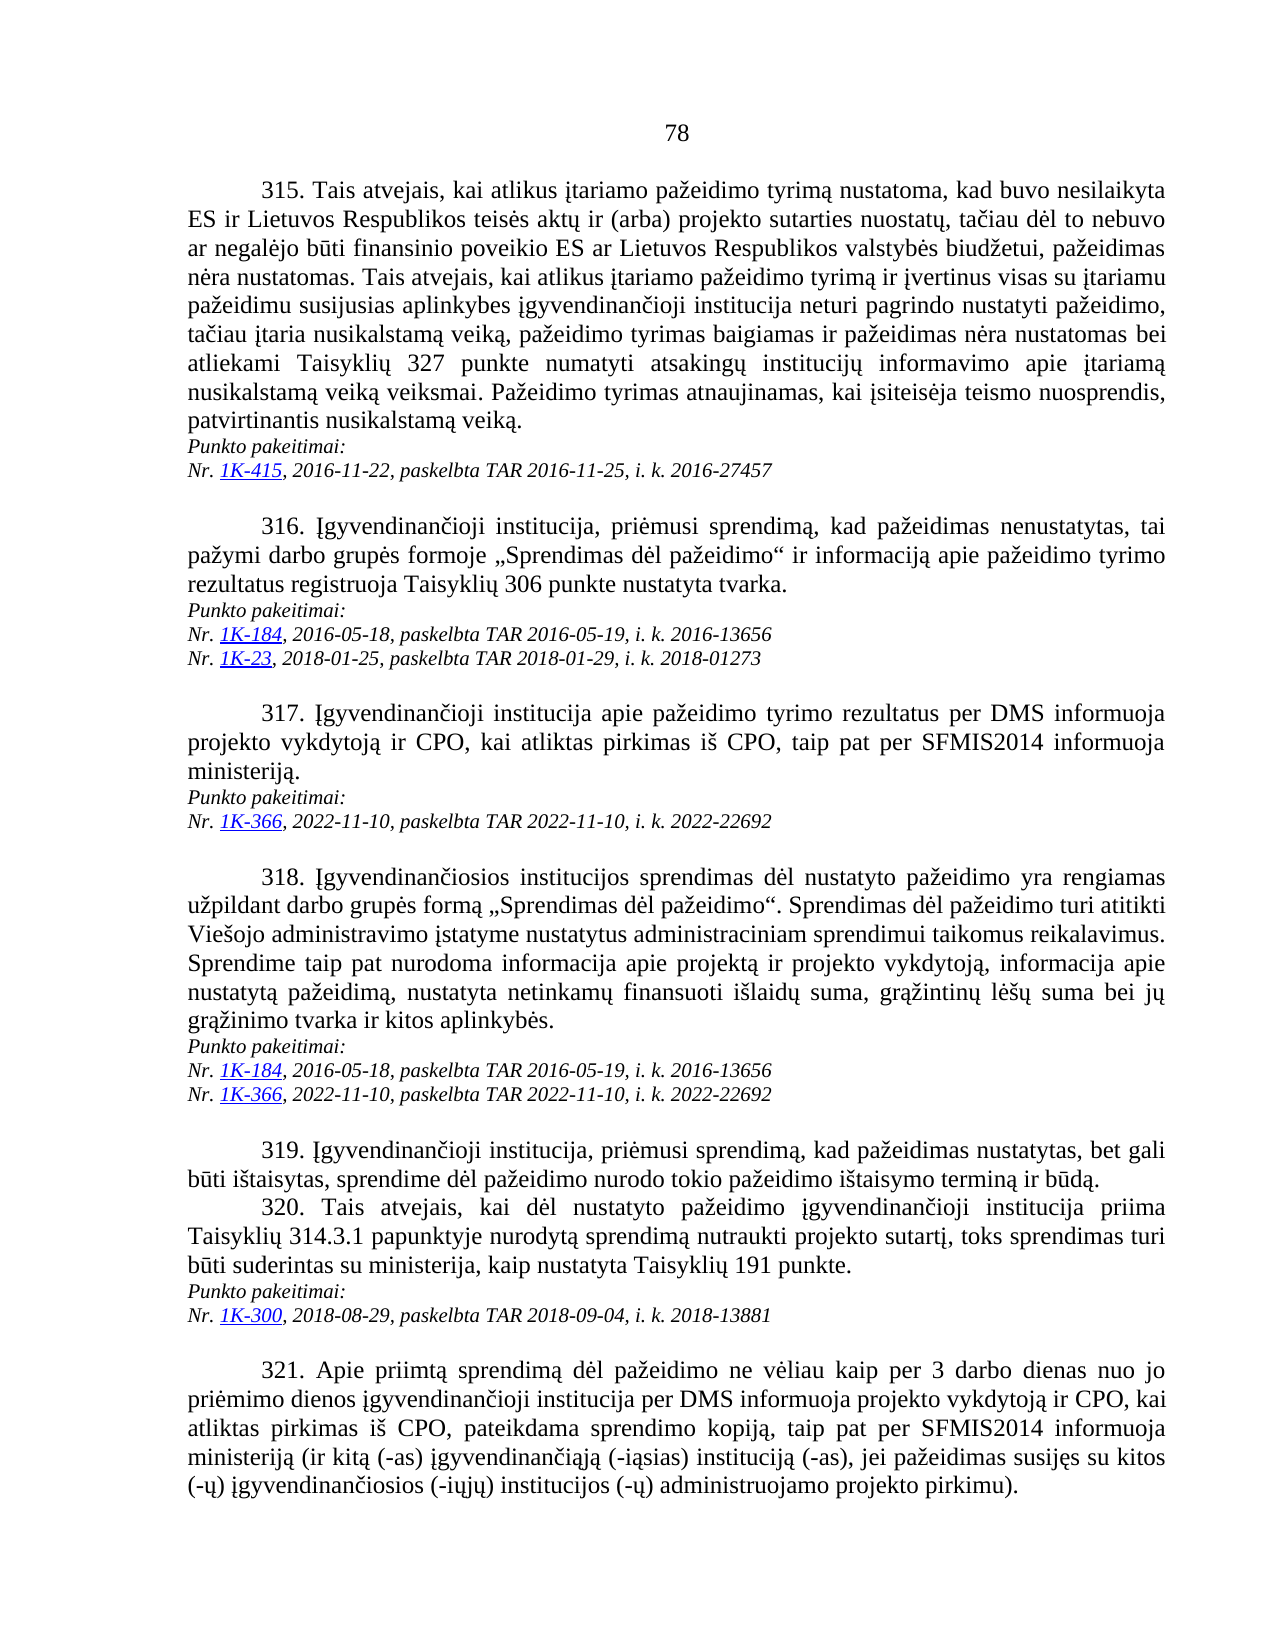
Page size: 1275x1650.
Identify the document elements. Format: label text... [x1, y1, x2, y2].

text Punkto pakeitimai: [187, 434, 1167, 458]
text 320. Tais atvejais, kai dėl nustatyto pažeidimo įgyvendinančioji institucija priima Taisyklių 314.3.1 papunktyje nurodytą sprendimą nutraukti projekto sutartį, toks sprendimas turi būti suderintas su ministerija, kaip nustatyta Taisyklių 191 punkte. [187, 1192, 1167, 1279]
text Nr. 1K-23, 2018-01-25, paskelbta TAR 2018-01-29, i. k. 2018-01273 [187, 646, 1167, 670]
text 319. Įgyvendinančioji institucija, priėmusi sprendimą, kad pažeidimas nustatytas, bet gali būti ištaisytas, sprendime dėl pažeidimo nurodo tokio pažeidimo ištaisymo terminą ir būdą. [187, 1135, 1167, 1192]
text 315. Tais atvejais, kai atlikus įtariamo pažeidimo tyrimą nustatoma, kad buvo nesilaikyta ES ir Lietuvos Respublikos teisės aktų ir (arba) projekto sutarties nuostatų, tačiau dėl to nebuvo ar negalėjo būti finansinio poveikio ES ar Lietuvos Respublikos valstybės biudžetui, pažeidimas nėra nustatomas. Tais atvejais, kai atlikus įtariamo pažeidimo tyrimą ir įvertinus visas su įtariamu pažeidimu susijusias aplinkybes įgyvendinančioji institucija neturi pagrindo nustatyti pažeidimo, tačiau įtaria nusikalstamą veiką, pažeidimo tyrimas baigiamas ir pažeidimas nėra nustatomas bei atliekami Taisyklių 327 punkte numatyti atsakingų institucijų informavimo apie įtariamą nusikalstamą veiką veiksmai. Pažeidimo tyrimas atnaujinamas, kai įsiteisėja teismo nuosprendis, patvirtinantis nusikalstamą veiką. [187, 176, 1167, 434]
text Nr. 1K-300, 2018-08-29, paskelbta TAR 2018-09-04, i. k. 2018-13881 [187, 1303, 1167, 1327]
text Punkto pakeitimai: [187, 1279, 1167, 1303]
text 316. Įgyvendinančioji institucija, priėmusi sprendimą, kad pažeidimas nenustatytas, tai pažymi darbo grupės formoje „Sprendimas dėl pažeidimo“ ir informaciją apie pažeidimo tyrimo rezultatus registruoja Taisyklių 306 punkte nustatyta tvarka. [187, 511, 1167, 597]
text Nr. 1K-415, 2016-11-22, paskelbta TAR 2016-11-25, i. k. 2016-27457 [187, 458, 1167, 482]
text Punkto pakeitimai: [187, 785, 1167, 809]
text Nr. 1K-184, 2016-05-18, paskelbta TAR 2016-05-19, i. k. 2016-13656 [187, 1058, 1167, 1082]
text 321. Apie priimtą sprendimą dėl pažeidimo ne vėliau kaip per 3 darbo dienas nuo jo priėmimo dienos įgyvendinančioji institucija per DMS informuoja projekto vykdytoją ir CPO, kai atliktas pirkimas iš CPO, pateikdama sprendimo kopiją, taip pat per SFMIS2014 informuoja ministeriją (ir kitą (-as) įgyvendinančiąją (-iąsias) instituciją (-as), jei pažeidimas susijęs su kitos (-ų) įgyvendinančiosios (-iųjų) institucijos (-ų) administruojamo projekto pirkimu). [187, 1356, 1167, 1499]
text Punkto pakeitimai: [187, 597, 1167, 622]
text Nr. 1K-366, 2022-11-10, paskelbta TAR 2022-11-10, i. k. 2022-22692 [187, 1082, 1167, 1106]
text Nr. 1K-366, 2022-11-10, paskelbta TAR 2022-11-10, i. k. 2022-22692 [187, 809, 1167, 833]
text 318. Įgyvendinančiosios institucijos sprendimas dėl nustatyto pažeidimo yra rengiamas užpildant darbo grupės formą „Sprendimas dėl pažeidimo“. Sprendimas dėl pažeidimo turi atitikti Viešojo administravimo įstatyme nustatytus administraciniam sprendimui taikomus reikalavimus. Sprendime taip pat nurodoma informacija apie projektą ir projekto vykdytoją, informacija apie nustatytą pažeidimą, nustatyta netinkamų finansuoti išlaidų suma, grąžintinų lėšų suma bei jų grąžinimo tvarka ir kitos aplinkybės. [187, 862, 1167, 1034]
text Nr. 1K-184, 2016-05-18, paskelbta TAR 2016-05-19, i. k. 2016-13656 [187, 622, 1167, 646]
text 317. Įgyvendinančioji institucija apie pažeidimo tyrimo rezultatus per DMS informuoja projekto vykdytoją ir CPO, kai atliktas pirkimas iš CPO, taip pat per SFMIS2014 informuoja ministeriją. [187, 698, 1167, 785]
text Punkto pakeitimai: [187, 1034, 1167, 1058]
